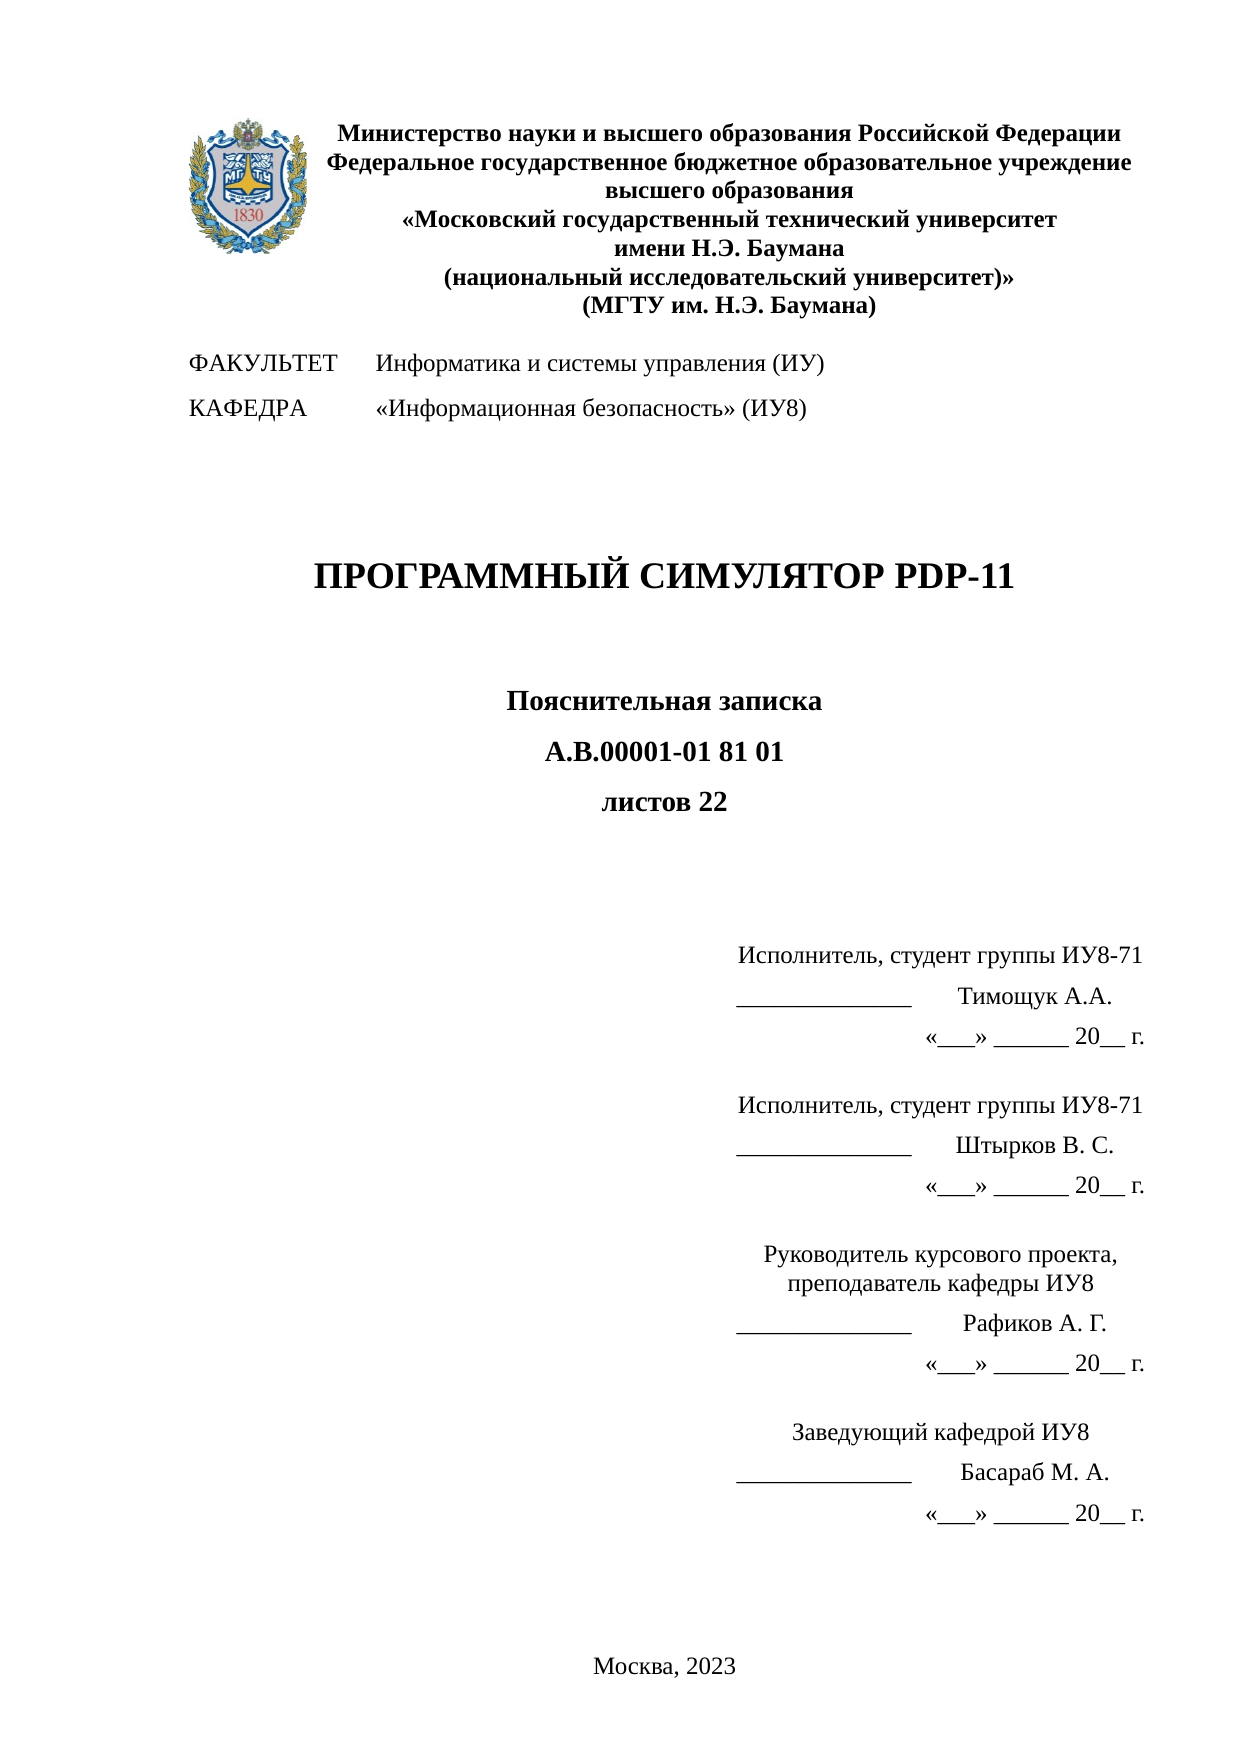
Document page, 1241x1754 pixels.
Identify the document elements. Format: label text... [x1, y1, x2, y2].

table_cell Исполнитель, студент группы ИУ8-71 [730, 1084, 1152, 1124]
table_cell Тимощук А.А. [918, 975, 1152, 1015]
table_cell ______________ [730, 1452, 918, 1492]
table_cell [730, 1015, 918, 1084]
table_cell Рафиков А. Г. [918, 1303, 1152, 1343]
table_cell «___» ______ 20__ г. [918, 1343, 1152, 1411]
picture [188, 118, 307, 254]
table_cell «___» ______ 20__ г. [918, 1492, 1152, 1532]
table_cell ______________ [730, 1303, 918, 1343]
table_cell ______________ [730, 975, 918, 1015]
table_cell «Информационная безопасность» (ИУ8) [364, 394, 1152, 439]
table_header Факультет [177, 348, 364, 393]
table_cell Заведующий кафедрой ИУ8 [730, 1411, 1152, 1452]
text листов 22 [177, 784, 1152, 817]
table_cell «___» ______ 20__ г. [918, 1015, 1152, 1084]
table_cell Басараб М. А. [918, 1452, 1152, 1492]
table_cell ______________ [730, 1124, 918, 1164]
table_cell Штырков В. С. [918, 1124, 1152, 1164]
table_cell «___» ______ 20__ г. [918, 1165, 1152, 1233]
table_cell Кафедра [177, 394, 364, 439]
text ПРОГРАММНЫЙ СИМУЛЯТОР PDP-11 [177, 554, 1152, 597]
table_cell [730, 1343, 918, 1411]
table_header Информатика и системы управления (ИУ) [364, 348, 1152, 393]
text Пояснительная записка [177, 683, 1152, 717]
table_header Министерство науки и высшего образования Российской Федерации Федеральное государственное бюджетное образовательное учреждение высшего образования «Московский государственный технический университет имени Н.Э. Баумана (национальный исследовательский университет)» (МГТУ им. Н.Э. Баумана) [307, 118, 1152, 319]
text А.В.00001-01 81 01 [177, 734, 1152, 767]
table_header [177, 118, 307, 319]
table_cell [730, 1492, 918, 1532]
table_cell Руководитель курсового проекта, преподаватель кафедры ИУ8 [730, 1234, 1152, 1302]
table_header Исполнитель, студент группы ИУ8-71 [730, 935, 1152, 975]
table_cell [730, 1165, 918, 1233]
